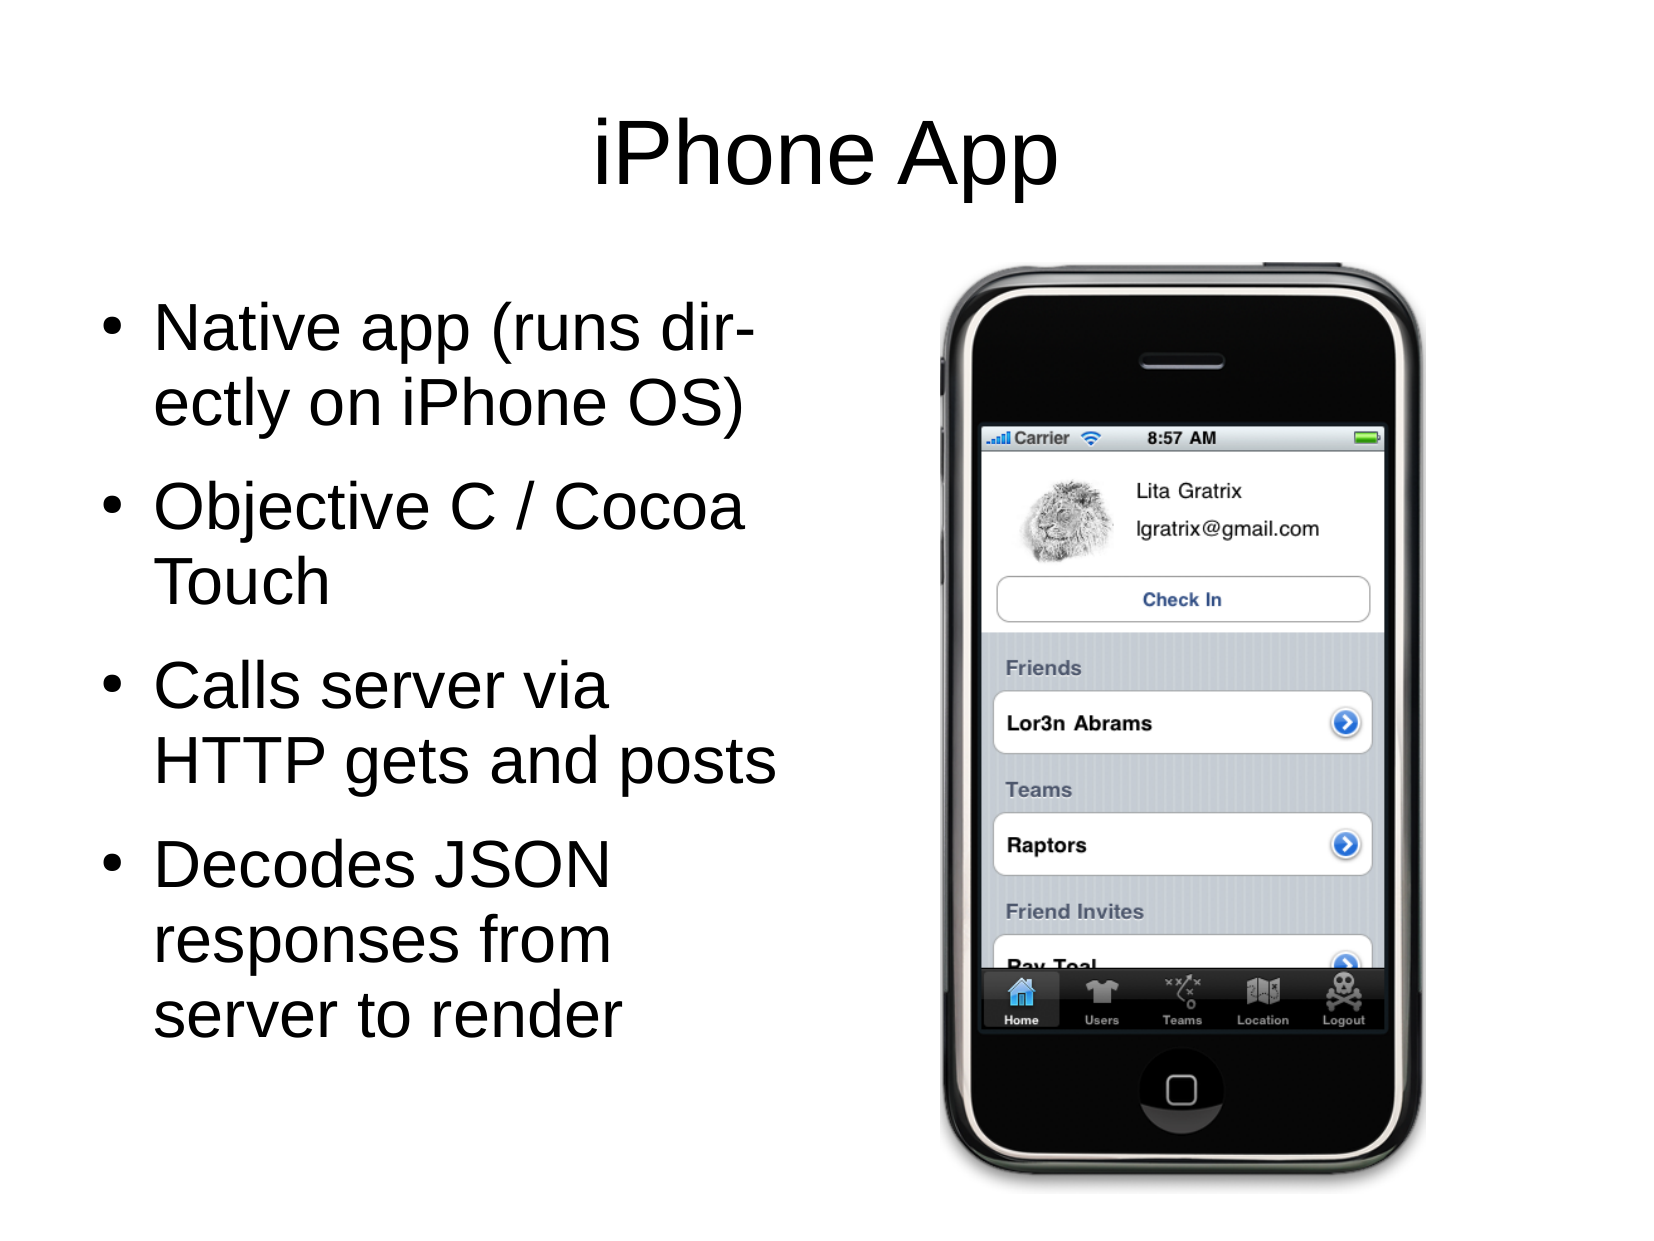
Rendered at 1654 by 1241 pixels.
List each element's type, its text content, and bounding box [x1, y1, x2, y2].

list Native app (runs dir-ectly on iPhone OS) Objective C / Cocoa Touch Calls server via HTTP gets and posts Decodes JSON responses from server to render [82, 290, 788, 1094]
title iPhone App [82, 56, 1571, 250]
picture [940, 262, 1426, 1195]
